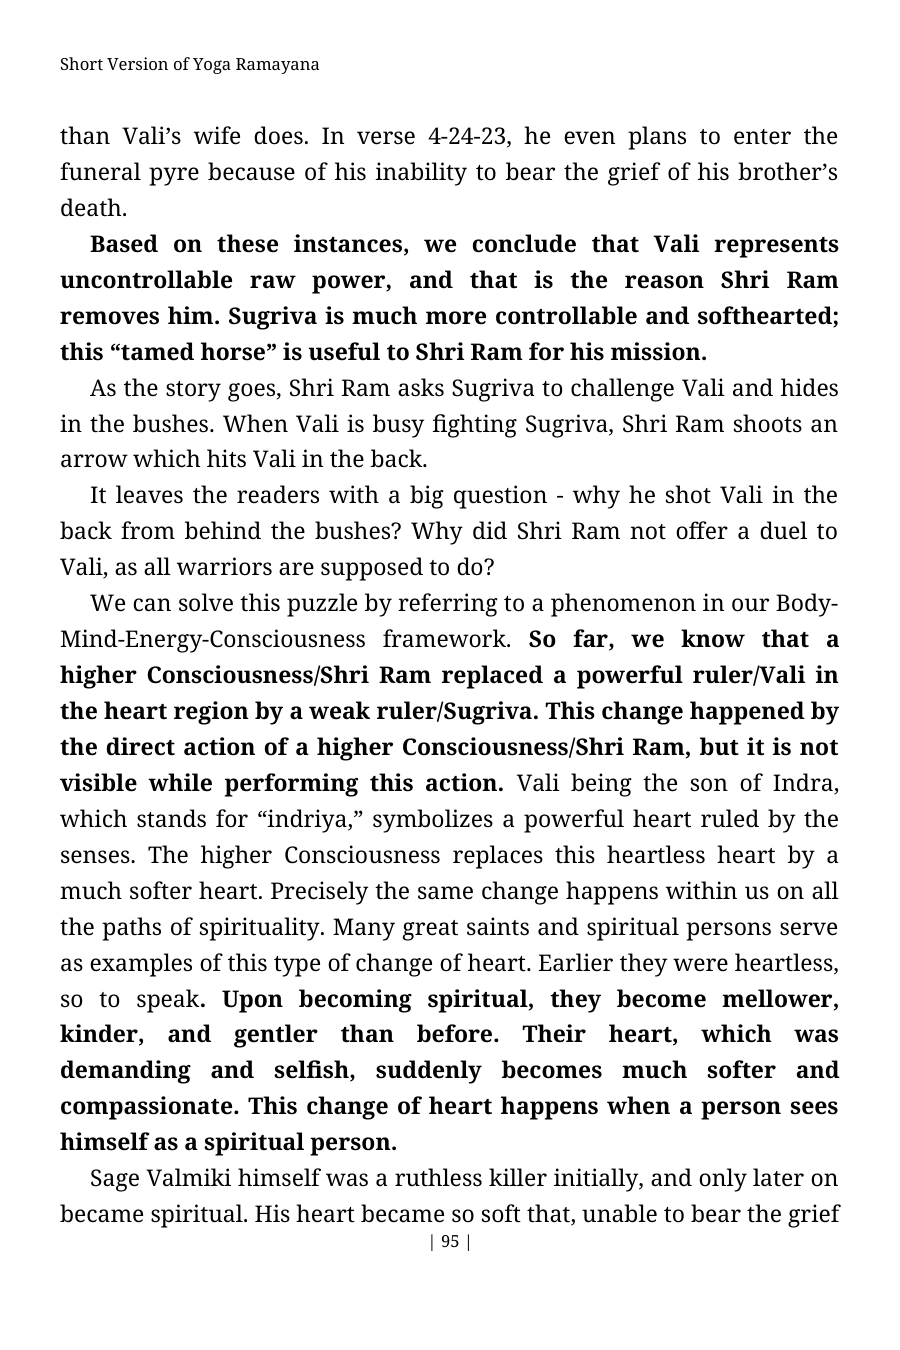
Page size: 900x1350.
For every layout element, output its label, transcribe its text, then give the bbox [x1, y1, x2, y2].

text Sage Valmiki himself was a ruthless killer initially, and only later on became spiritual. His heart became so soft that, unable to bear the grief [60, 1162, 840, 1229]
text We can solve this puzzle by referring to a phenomenon in our Body-Mind-Energy-Consciousness framework. So far, we know that a higher Consciousness/Shri Ram replaced a powerful ruler/Vali in the heart region by a weak ruler/Sugriva. This change happened by the direct action of a higher Consciousness/Shri Ram, but it is not visible while performing this action. Vali being the son of Indra, which stands for “indriya,” symbolizes a powerful heart ruled by the senses. The higher Consciousness replaces this heartless heart by a much softer heart. Precisely the same change happens within us on all the paths of spirituality. Many great saints and spiritual persons serve as examples of this type of change of heart. Earlier they were heartless, so to speak. Upon becoming spiritual, they become mellower, kinder, and gentler than before. Their heart, which was demanding and selfish, suddenly becomes much softer and compassionate. This change of heart happens when a person sees himself as a spiritual person. [60, 587, 840, 1157]
text than Vali’s wife does. In verse 4-24-23, he even plans to enter the funeral pyre because of his inability to bear the grief of his brother’s death. [60, 120, 840, 223]
text Based on these instances, we conclude that Vali represents uncontrollable raw power, and that is the reason Shri Ram removes him. Sugriva is much more controllable and softhearted; this “tamed horse” is useful to Shri Ram for his mission. [60, 228, 840, 367]
text It leaves the readers with a big question - why he shot Vali in the back from behind the bushes? Why did Shri Ram not offer a duel to Vali, as all warriors are supposed to do? [60, 479, 840, 582]
text As the story goes, Shri Ram asks Sugriva to challenge Vali and hides in the bushes. When Vali is busy fighting Sugriva, Shri Ram shoots an arrow which hits Vali in the back. [60, 372, 840, 475]
